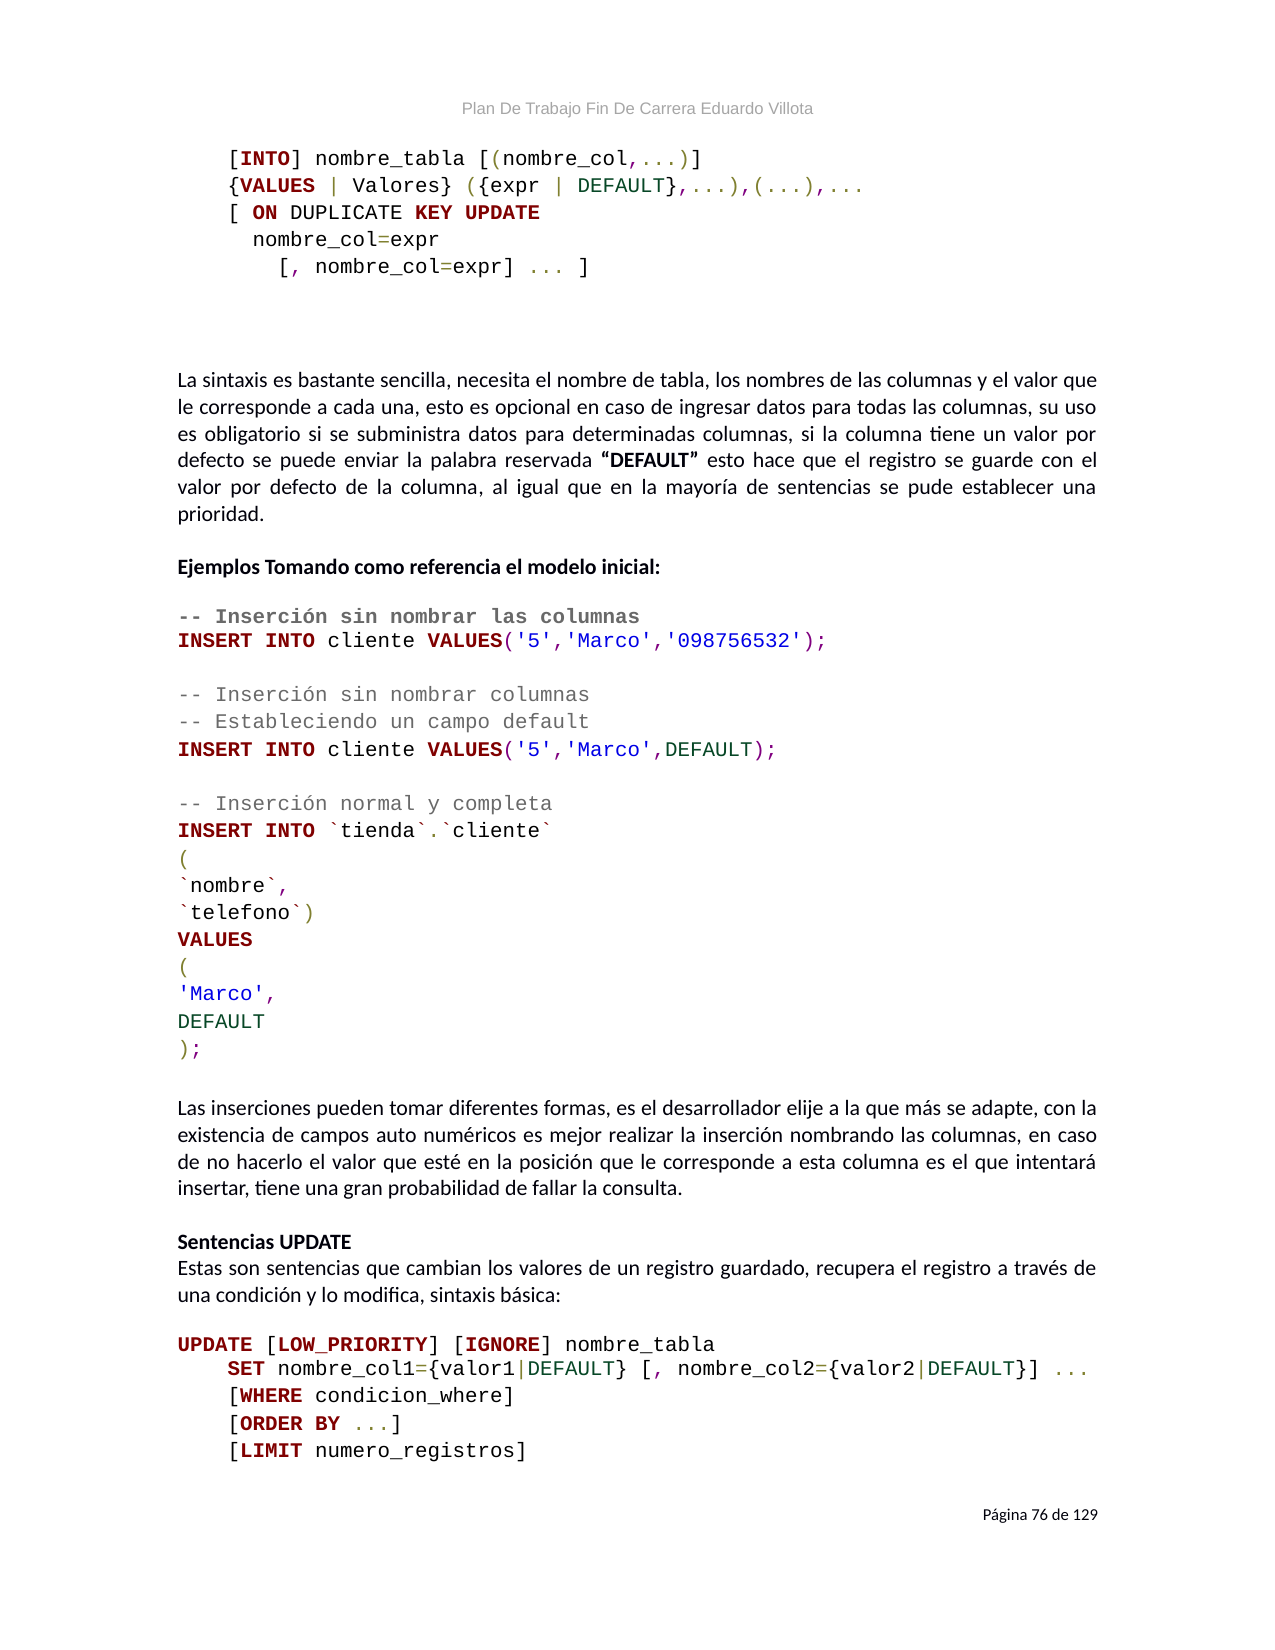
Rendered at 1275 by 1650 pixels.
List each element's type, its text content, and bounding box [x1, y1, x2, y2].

text Sentencias UPDATE [177, 1228, 1098, 1254]
text Ejemplos Tomando como referencia el modelo inicial: [177, 553, 1098, 580]
text [ ON DUPLICATE KEY UPDATE [177, 202, 1098, 226]
text [WHERE condicion_where] [177, 1385, 1098, 1409]
text DEFAULT [177, 1011, 1098, 1034]
text `telefono`) [177, 902, 1098, 926]
text INSERT INTO cliente VALUES('5','Marco',DEFAULT); [177, 739, 1098, 762]
text UPDATE [LOW_PRIORITY] [IGNORE] nombre_tabla [177, 1334, 1098, 1358]
text INSERT INTO cliente VALUES('5','Marco','098756532'); [177, 630, 1098, 654]
text -- Inserción sin nombrar las columnas [177, 606, 1098, 630]
text INSERT INTO `tienda`.`cliente` [177, 820, 1098, 844]
text {VALUES | Valores} ({expr | DEFAULT},...),(...),... [177, 175, 1098, 198]
text VALUES [177, 929, 1098, 953]
text ( [177, 956, 1098, 980]
text Las inserciones pueden tomar diferentes formas, es el desarrollador elije a la que más se adapte, con la existencia de campos auto numéricos es mejor realizar la inserción nombrando las columnas, en caso de no hacerlo el valor que esté en la posición que le corresponde a esta columna es el que intentará insertar, tiene una gran probabilidad de fallar la consulta. [177, 1094, 1098, 1201]
text `nombre`, [177, 875, 1098, 898]
text [LIMIT numero_registros] [177, 1440, 1098, 1463]
text -- Inserción normal y completa [177, 793, 1098, 817]
text [, nombre_col=expr] ... ] [177, 256, 1098, 280]
text Estas son sentencias que cambian los valores de un registro guardado, recupera el registro a través de una condición y lo modifica, sintaxis básica: [177, 1254, 1098, 1308]
text 'Marco', [177, 983, 1098, 1007]
text ( [177, 847, 1098, 871]
text SET nombre_col1={valor1|DEFAULT} [, nombre_col2={valor2|DEFAULT}] ... [177, 1358, 1098, 1382]
text ); [177, 1038, 1098, 1061]
text [ORDER BY ...] [177, 1412, 1098, 1436]
text La sintaxis es bastante sencilla, necesita el nombre de tabla, los nombres de las columnas y el valor que le corresponde a cada una, esto es opcional en caso de ingresar datos para todas las columnas, su uso es obligatorio si se subministra datos para determinadas columnas, si la columna tiene un valor por defecto se puede enviar la palabra reservada “DEFAULT” esto hace que el registro se guarde con el valor por defecto de la columna, al igual que en la mayoría de sentencias se pude establecer una prioridad. [177, 366, 1098, 526]
text nombre_col=expr [177, 229, 1098, 253]
text -- Inserción sin nombrar columnas [177, 684, 1098, 708]
text -- Estableciendo un campo default [177, 712, 1098, 735]
text [INTO] nombre_tabla [(nombre_col,...)] [177, 148, 1098, 171]
